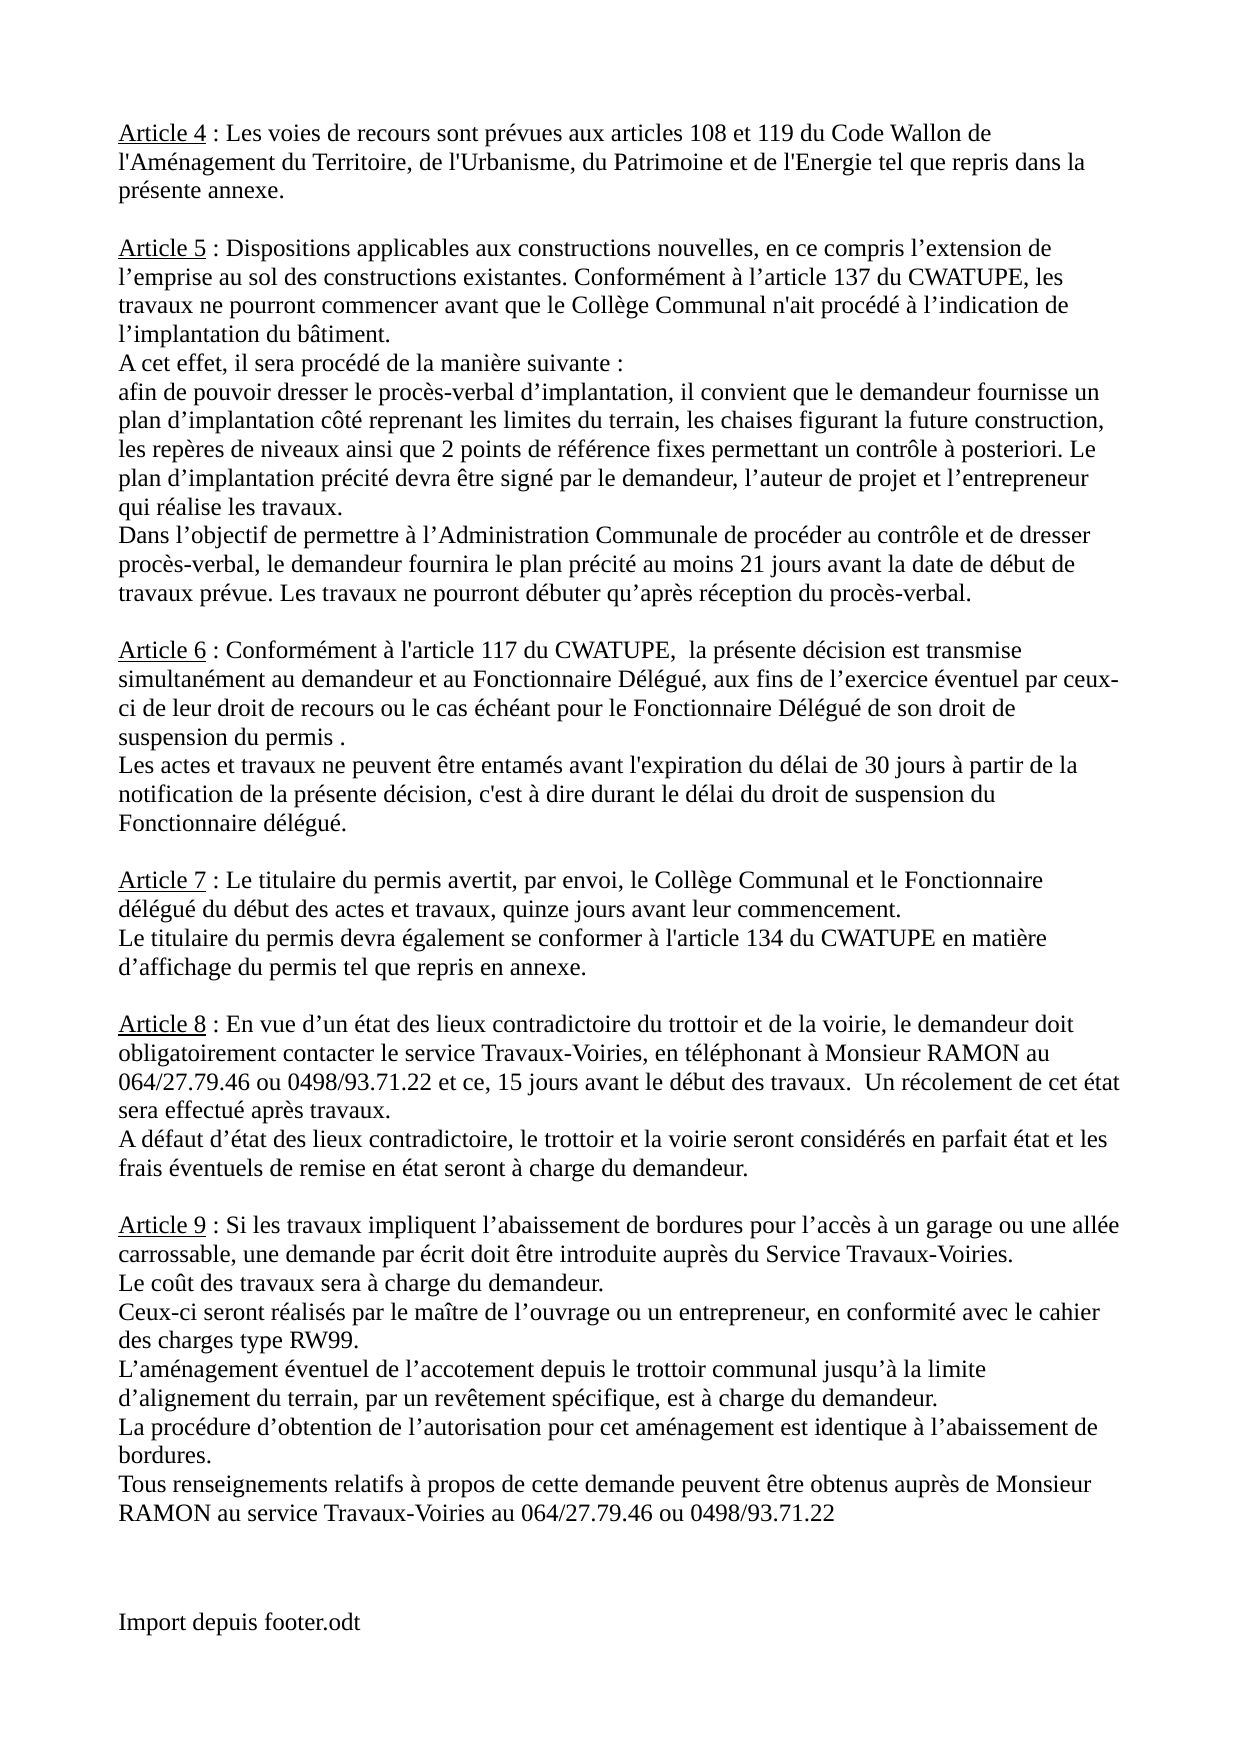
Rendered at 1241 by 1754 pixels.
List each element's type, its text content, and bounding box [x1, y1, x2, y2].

text Article 4 : Les voies de recours sont prévues aux articles 108 et 119 du Code Wallon de l'Aménagement du Territoire, de l'Urbanisme, du Patrimoine et de l'Energie tel que repris dans la présente annexe. [118, 118, 1122, 204]
text L’aménagement éventuel de l’accotement depuis le trottoir communal jusqu’à la limite d’alignement du terrain, par un revêtement spécifique, est à charge du demandeur. [118, 1354, 1122, 1412]
text Article 8 : En vue d’un état des lieux contradictoire du trottoir et de la voirie, le demandeur doit obligatoirement contacter le service Travaux-Voiries, en téléphonant à Monsieur RAMON au 064/27.79.46 ou 0498/93.71.22 et ce, 15 jours avant le début des travaux. Un récolement de cet état sera effectué après travaux. [118, 1009, 1122, 1124]
text A défaut d’état des lieux contradictoire, le trottoir et la voirie seront considérés en parfait état et les frais éventuels de remise en état seront à charge du demandeur. [118, 1124, 1122, 1182]
text Article 6 : Conformément à l'article 117 du CWATUPE, la présente décision est transmise simultanément au demandeur et au Fonctionnaire Délégué, aux fins de l’exercice éventuel par ceux-ci de leur droit de recours ou le cas échéant pour le Fonctionnaire Délégué de son droit de suspension du permis . [118, 636, 1122, 751]
text Tous renseignements relatifs à propos de cette demande peuvent être obtenus auprès de Monsieur RAMON au service Travaux-Voiries au 064/27.79.46 ou 0498/93.71.22 [118, 1469, 1122, 1527]
text Les actes et travaux ne peuvent être entamés avant l'expiration du délai de 30 jours à partir de la notification de la présente décision, c'est à dire durant le délai du droit de suspension du Fonctionnaire délégué. [118, 751, 1122, 837]
text A cet effet, il sera procédé de la manière suivante : [118, 348, 1122, 377]
text Article 7 : Le titulaire du permis avertit, par envoi, le Collège Communal et le Fonctionnaire délégué du début des actes et travaux, quinze jours avant leur commencement. [118, 866, 1122, 923]
text Article 9 : Si les travaux impliquent l’abaissement de bordures pour l’accès à un garage ou une allée carrossable, une demande par écrit doit être introduite auprès du Service Travaux-Voiries. [118, 1211, 1122, 1268]
text La procédure d’obtention de l’autorisation pour cet aménagement est identique à l’abaissement de bordures. [118, 1412, 1122, 1469]
text Dans l’objectif de permettre à l’Administration Communale de procéder au contrôle et de dresser procès-verbal, le demandeur fournira le plan précité au moins 21 jours avant la date de début de travaux prévue. Les travaux ne pourront débuter qu’après réception du procès-verbal. [118, 521, 1122, 607]
text Le titulaire du permis devra également se conformer à l'article 134 du CWATUPE en matière d’affichage du permis tel que repris en annexe. [118, 923, 1122, 981]
text Article 5 : Dispositions applicables aux constructions nouvelles, en ce compris l’extension de l’emprise au sol des constructions existantes. Conformément à l’article 137 du CWATUPE, les travaux ne pourront commencer avant que le Collège Communal n'ait procédé à l’indication de l’implantation du bâtiment. [118, 233, 1122, 348]
text Le coût des travaux sera à charge du demandeur. [118, 1268, 1122, 1297]
text Ceux-ci seront réalisés par le maître de l’ouvrage ou un entrepreneur, en conformité avec le cahier des charges type RW99. [118, 1297, 1122, 1354]
text afin de pouvoir dresser le procès-verbal d’implantation, il convient que le demandeur fournisse un plan d’implantation côté reprenant les limites du terrain, les chaises figurant la future construction, les repères de niveaux ainsi que 2 points de référence fixes permettant un contrôle à posteriori. Le plan d’implantation précité devra être signé par le demandeur, l’auteur de projet et l’entrepreneur qui réalise les travaux. [118, 377, 1122, 521]
